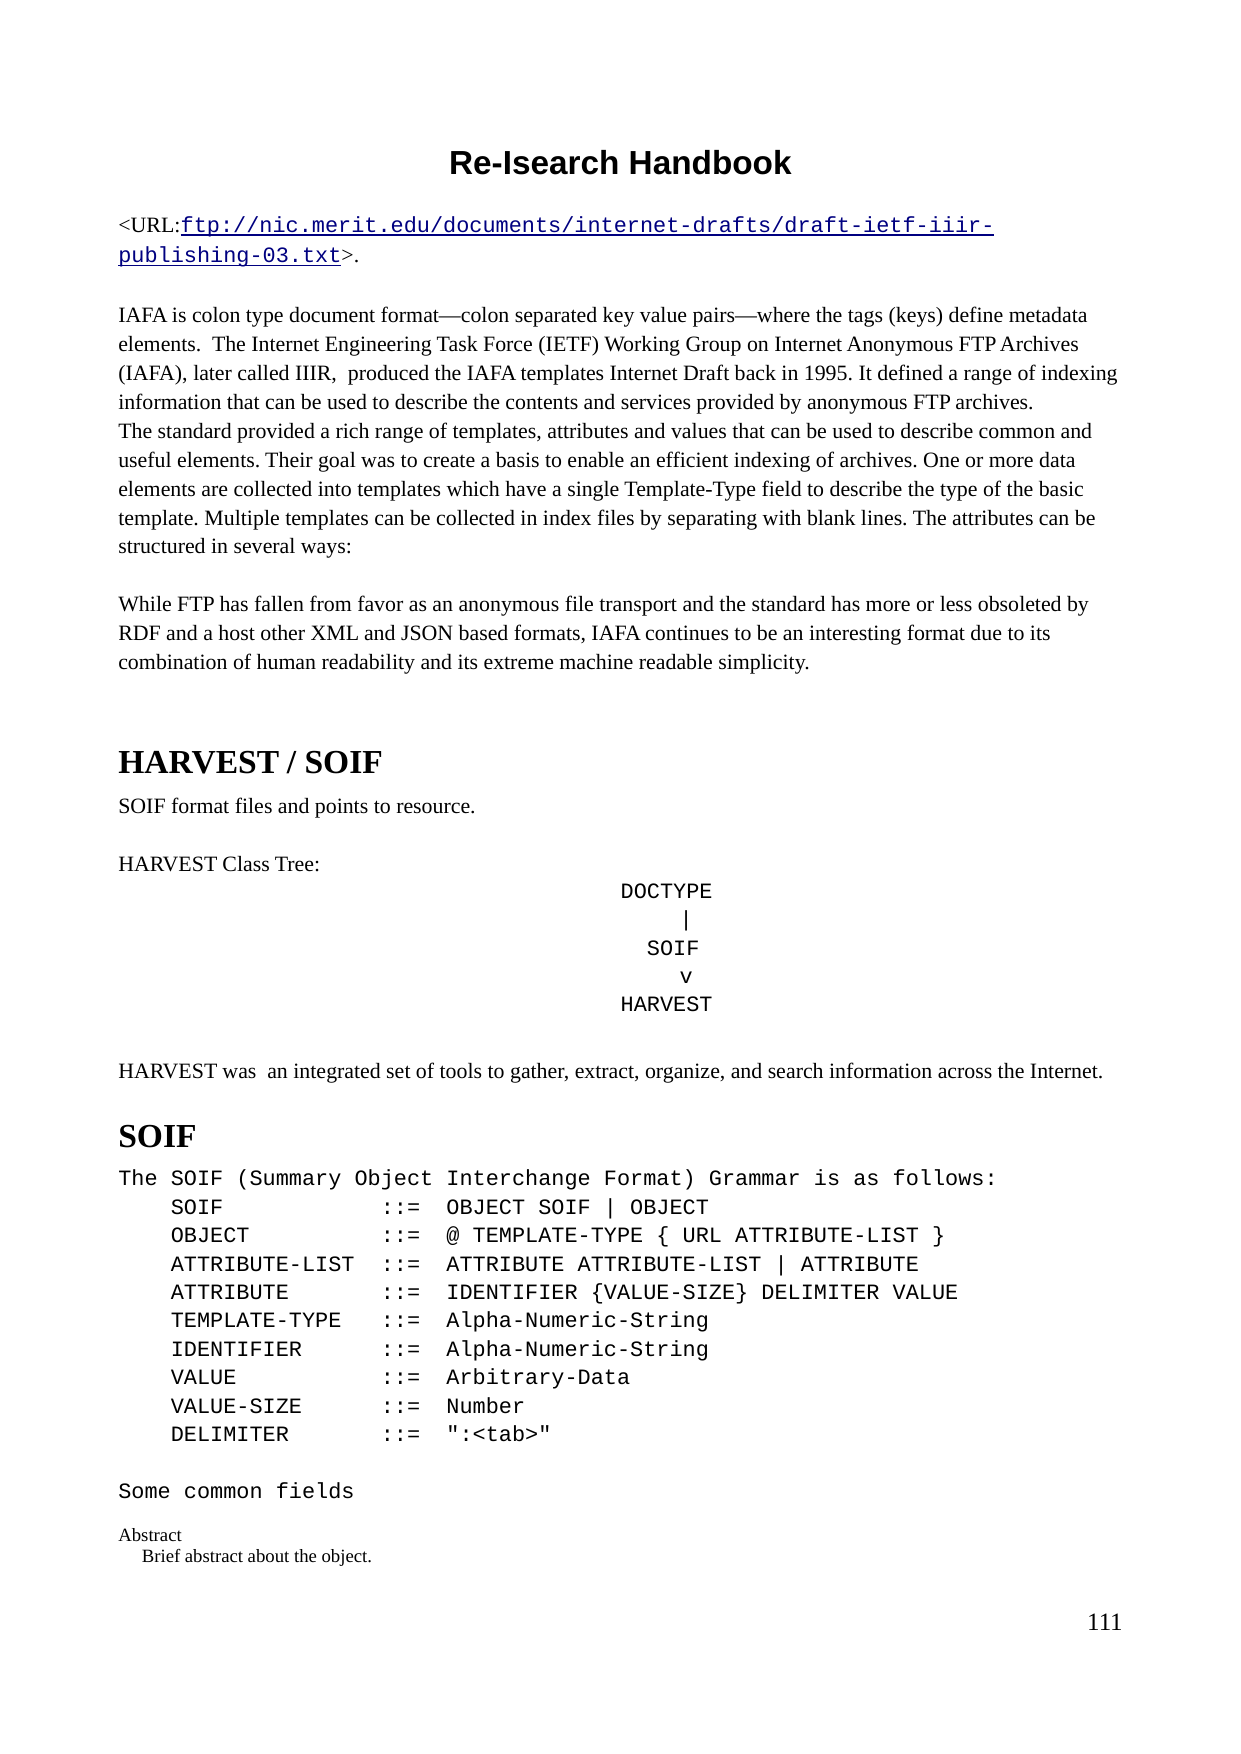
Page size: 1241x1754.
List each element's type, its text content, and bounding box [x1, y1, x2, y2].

text Brief abstract about the object. [118, 1545, 1122, 1567]
text The SOIF (Summary Object Interchange Format) Grammar is as follows: [118, 1167, 1122, 1192]
text v [118, 965, 1122, 990]
text VALUE-SIZE ::= Number [118, 1395, 1122, 1420]
text ATTRIBUTE-LIST ::= ATTRIBUTE ATTRIBUTE-LIST | ATTRIBUTE [118, 1253, 1122, 1278]
subtitle SOIF [118, 1116, 1122, 1155]
text HARVEST Class Tree: [118, 851, 1122, 876]
subtitle HARVEST was an integrated set of tools to gather, extract, organize, and search information across the Internet. [118, 1058, 1122, 1083]
text SOIF ::= OBJECT SOIF | OBJECT [118, 1196, 1122, 1221]
text SOIF format files and points to resource. [118, 793, 1122, 818]
text VALUE ::= Arbitrary-Data [118, 1367, 1122, 1391]
text TEMPLATE-TYPE ::= Alpha-Numeric-String [118, 1310, 1122, 1334]
text The standard provided a rich range of templates, attributes and values that can be used to describe common and useful elements. Their goal was to create a basis to enable an efficient indexing of archives. One or more data elements are collected into templates which have a single Template-Type field to describe the type of the basic template. Multiple templates can be collected in index files by separating with blank lines. The attributes can be structured in several ways: [118, 418, 1122, 559]
text SOIF [118, 937, 1122, 961]
text DOCTYPE [118, 880, 1122, 904]
text Abstract [118, 1524, 1122, 1545]
text Some common fields [118, 1480, 1122, 1505]
text ATTRIBUTE ::= IDENTIFIER {VALUE-SIZE} DELIMITER VALUE [118, 1281, 1122, 1306]
text IAFA is colon type document format—colon separated key value pairs—where the tags (keys) define metadata elements. The Internet Engineering Task Force (IETF) Working Group on Internet Anonymous FTP Archives (IAFA), later called IIIR, produced the IAFA templates Internet Draft back in 1995. It defined a range of indexing information that can be used to describe the contents and services provided by anonymous FTP archives. [118, 302, 1122, 414]
text DELIMITER ::= ":<tab>" [118, 1423, 1122, 1448]
subtitle HARVEST / SOIF [118, 742, 1122, 781]
text <URL:ftp://nic.merit.edu/documents/internet-drafts/draft-ietf-iiir-publishing-03.txt>. [118, 212, 1122, 269]
text HARVEST [118, 993, 1122, 1018]
text While FTP has fallen from favor as an anonymous file transport and the standard has more or less obsoleted by RDF and a host other XML and JSON based formats, IAFA continues to be an interesting format due to its combination of human readability and its extreme machine readable simplicity. [118, 591, 1122, 674]
text OBJECT ::= @ TEMPLATE-TYPE { URL ATTRIBUTE-LIST } [118, 1224, 1122, 1249]
text IDENTIFIER ::= Alpha-Numeric-String [118, 1338, 1122, 1363]
text | [118, 908, 1122, 933]
